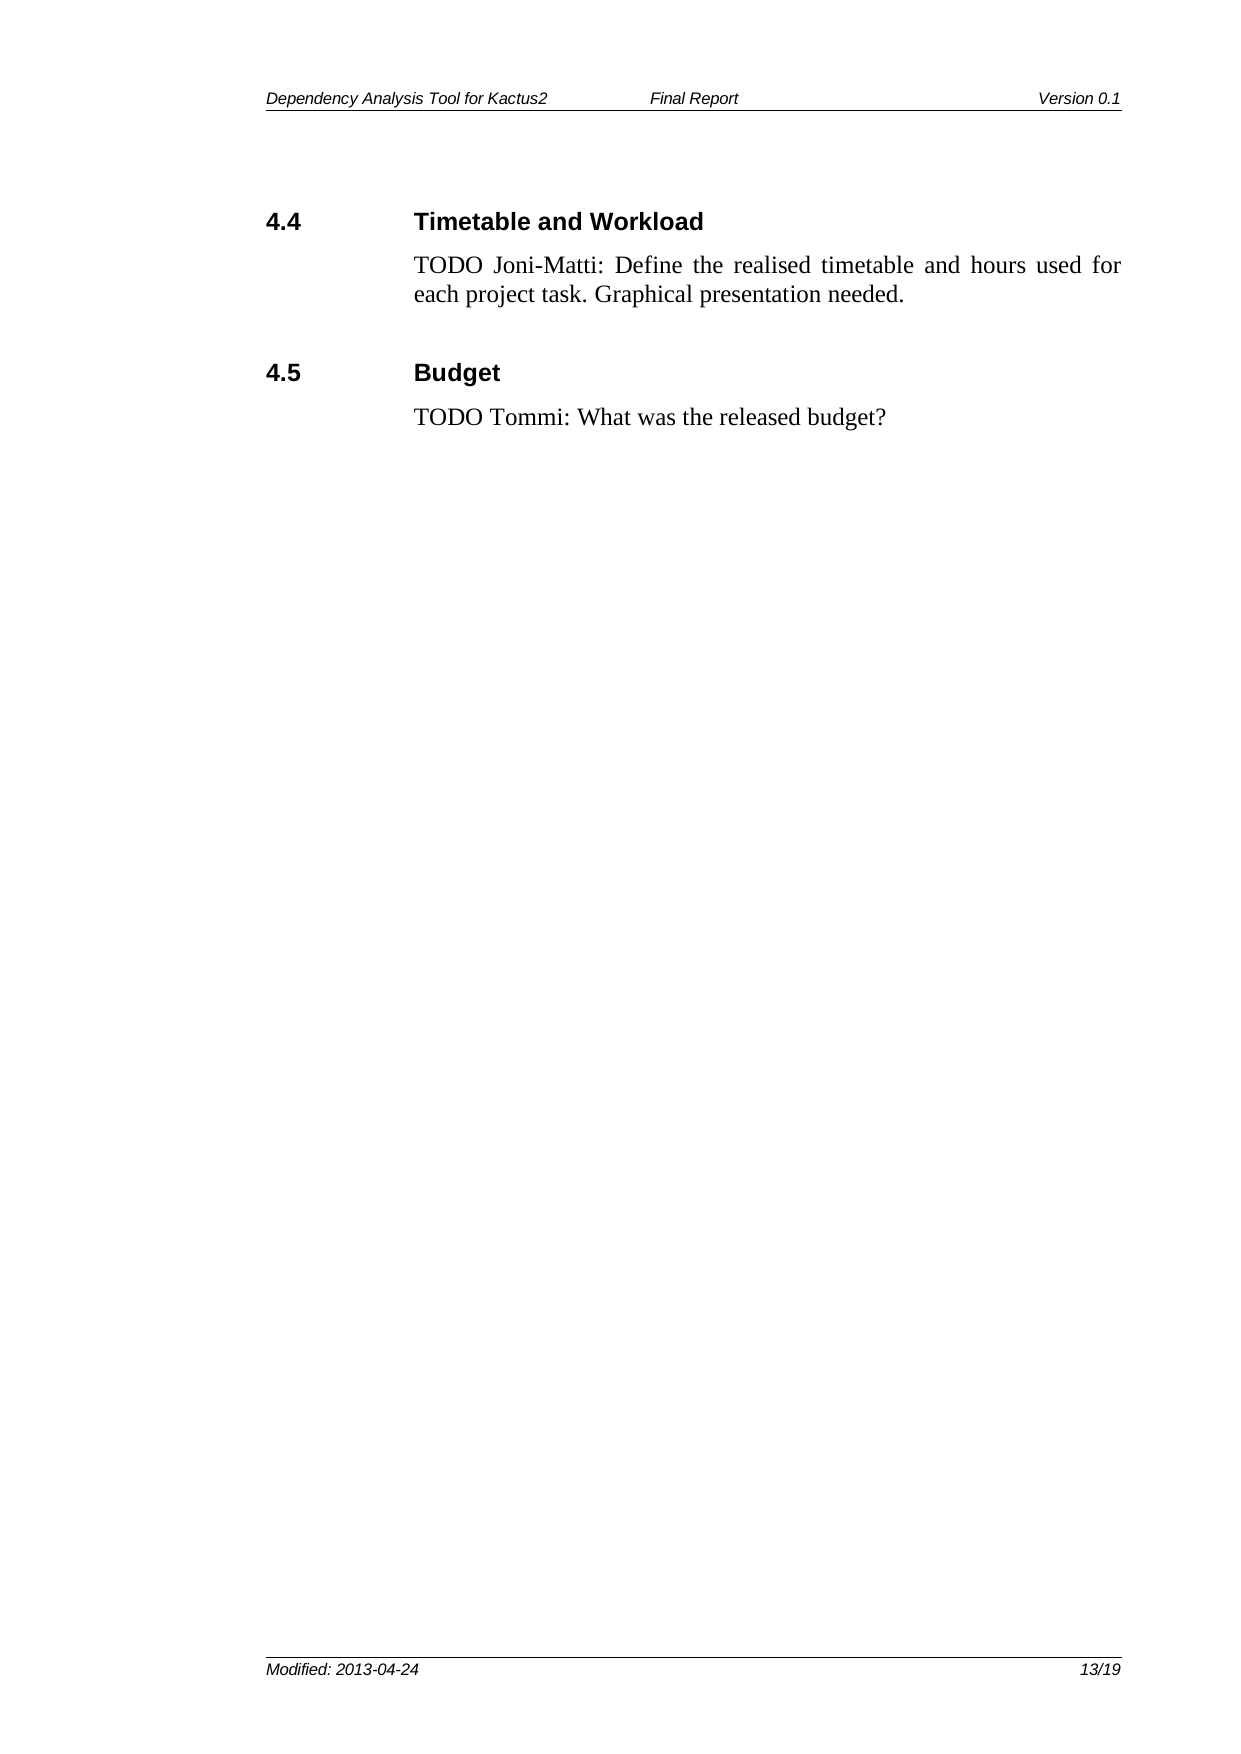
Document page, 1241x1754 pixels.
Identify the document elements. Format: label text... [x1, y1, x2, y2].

text TODO Joni-Matti: Define the realised timetable and hours used for each project task. Graphical presentation needed. [413, 250, 1122, 308]
text TODO Tommi: What was the released budget? [413, 402, 1122, 431]
subtitle Timetable and Workload [266, 207, 1122, 236]
subtitle Budget [266, 358, 1122, 387]
